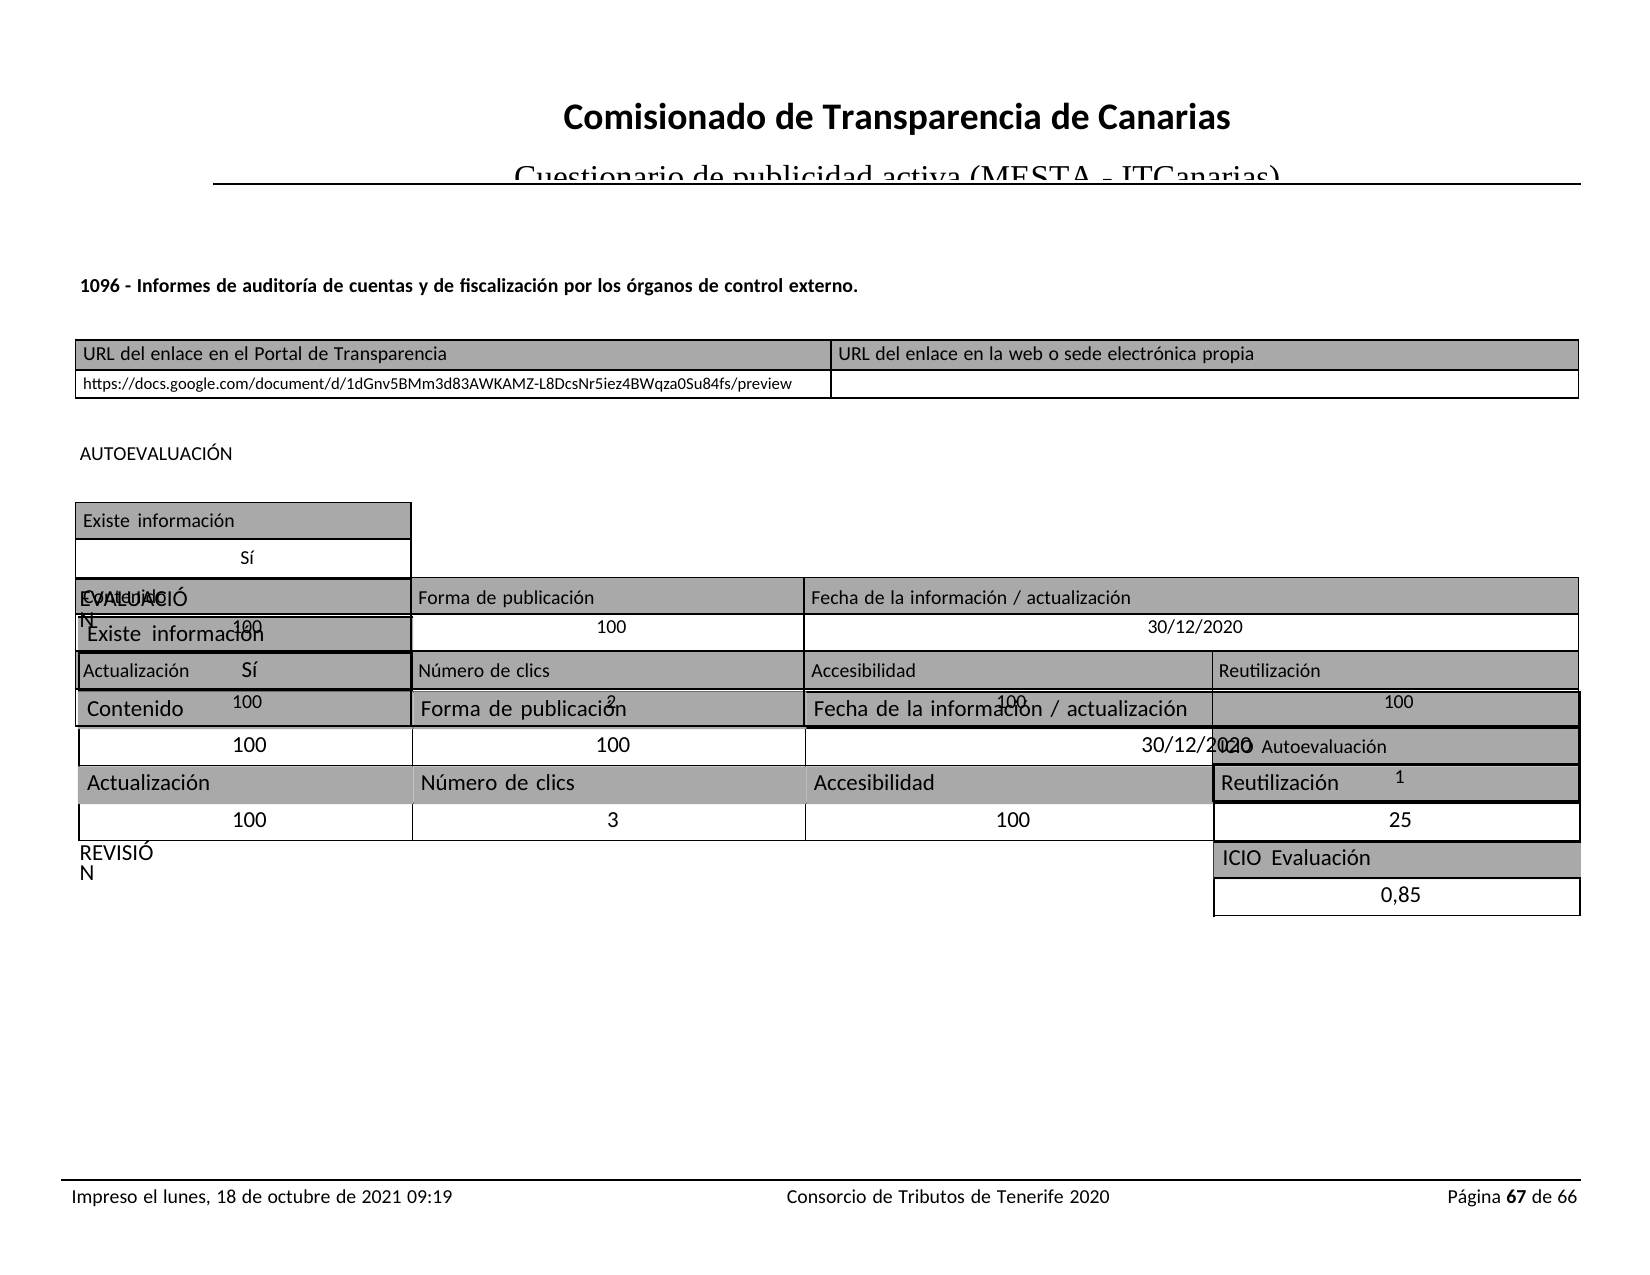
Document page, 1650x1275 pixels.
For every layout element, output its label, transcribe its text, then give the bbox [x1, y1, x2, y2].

text AUTOEVALUACIÓN [79, 441, 1594, 465]
table_cell Número de clics [413, 652, 803, 688]
table_cell [80, 730, 412, 765]
table_cell [413, 730, 805, 765]
table_cell Accesibilidad [805, 652, 1212, 688]
table_cell Sí [76, 540, 410, 577]
text 1096 - Informes de auditoría de cuentas y de fiscalización por los órganos de control externo. [79, 273, 1594, 298]
table_cell Forma de publicación [412, 578, 803, 613]
table_cell Actualización [80, 655, 410, 688]
table_header URL del enlace en el Portal de Transparencia [76, 341, 830, 369]
table_header Existe información [76, 503, 410, 538]
table_cell Reutilización [1213, 652, 1578, 688]
table_cell 30/12/2020 [805, 615, 1578, 650]
table_cell ICIO Autoevaluación [1213, 730, 1578, 763]
table_header [412, 502, 1578, 577]
table_cell https://docs.google.com/document/d/1dGnv5BMm3d83AWKAMZ-L8DcsNr5iez4BWqza0Su84fs/preview [76, 371, 830, 397]
table_cell [806, 730, 1212, 765]
table_cell Contenido [76, 580, 410, 613]
table_cell [832, 371, 1578, 397]
table_cell 100 [412, 615, 803, 650]
table_cell Fecha de la información / actualización [805, 578, 1578, 613]
table_header URL del enlace en la web o sede electrónica propia [832, 341, 1578, 369]
